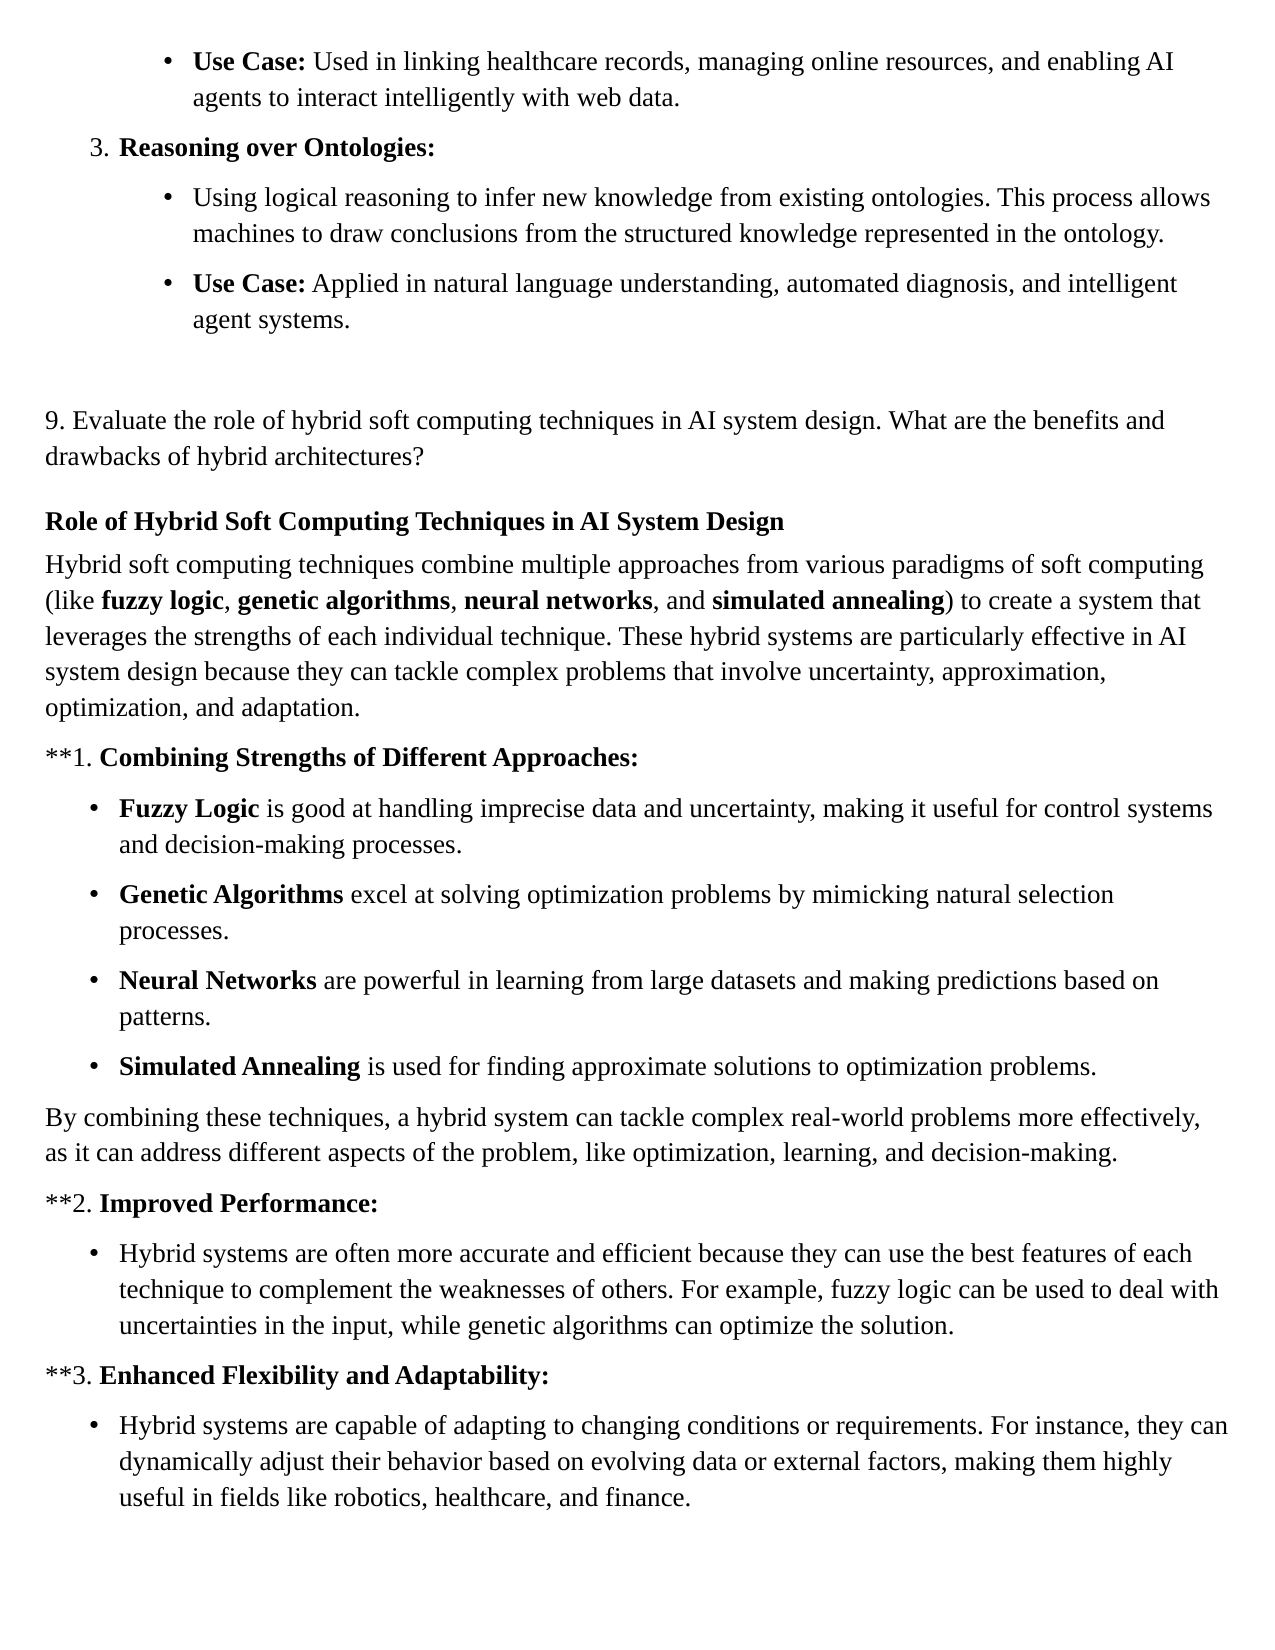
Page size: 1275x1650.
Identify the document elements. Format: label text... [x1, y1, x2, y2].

list Genetic Algorithms excel at solving optimization problems by mimicking natural selection processes. [89, 878, 1230, 945]
subtitle **3. Enhanced Flexibility and Adaptability: [45, 1359, 1230, 1390]
list Use Case: Used in linking healthcare records, managing online resources, and enabling AI agents to interact intelligently with web data. [163, 45, 1230, 112]
list Hybrid systems are capable of adapting to changing conditions or requirements. For instance, they can dynamically adjust their behavior based on evolving data or external factors, making them highly useful in fields like robotics, healthcare, and finance. [89, 1409, 1230, 1512]
list Use Case: Applied in natural language understanding, automated diagnosis, and intelligent agent systems. [163, 268, 1230, 334]
list Fuzzy Logic is good at handling imprecise data and uncertainty, making it useful for control systems and decision-making processes. [89, 792, 1230, 859]
text 9. Evaluate the role of hybrid soft computing techniques in AI system design. What are the benefits and drawbacks of hybrid architectures? [45, 404, 1230, 471]
text Hybrid soft computing techniques combine multiple approaches from various paradigms of soft computing (like fuzzy logic, genetic algorithms, neural networks, and simulated annealing) to create a system that leverages the strengths of each individual technique. These hybrid systems are particularly effective in AI system design because they can tackle complex problems that involve uncertainty, approximation, optimization, and adaptation. [45, 548, 1230, 722]
text By combining these techniques, a hybrid system can tackle complex real-world problems more effectively, as it can address different aspects of the problem, like optimization, learning, and decision-making. [45, 1101, 1230, 1168]
list Simulated Annealing is used for finding approximate solutions to optimization problems. [89, 1050, 1230, 1082]
list Reasoning over Ontologies: [89, 131, 1230, 162]
subtitle Role of Hybrid Soft Computing Techniques in AI System Design [45, 505, 1230, 536]
subtitle **2. Improved Performance: [45, 1187, 1230, 1218]
list Using logical reasoning to infer new knowledge from existing ontologies. This process allows machines to draw conclusions from the structured knowledge represented in the ontology. [163, 181, 1230, 248]
list Neural Networks are powerful in learning from large datasets and making predictions based on patterns. [89, 964, 1230, 1031]
subtitle **1. Combining Strengths of Different Approaches: [45, 742, 1230, 773]
list Hybrid systems are often more accurate and efficient because they can use the best features of each technique to complement the weaknesses of others. For example, fuzzy logic can be used to deal with uncertainties in the input, while genetic algorithms can optimize the solution. [89, 1237, 1230, 1340]
